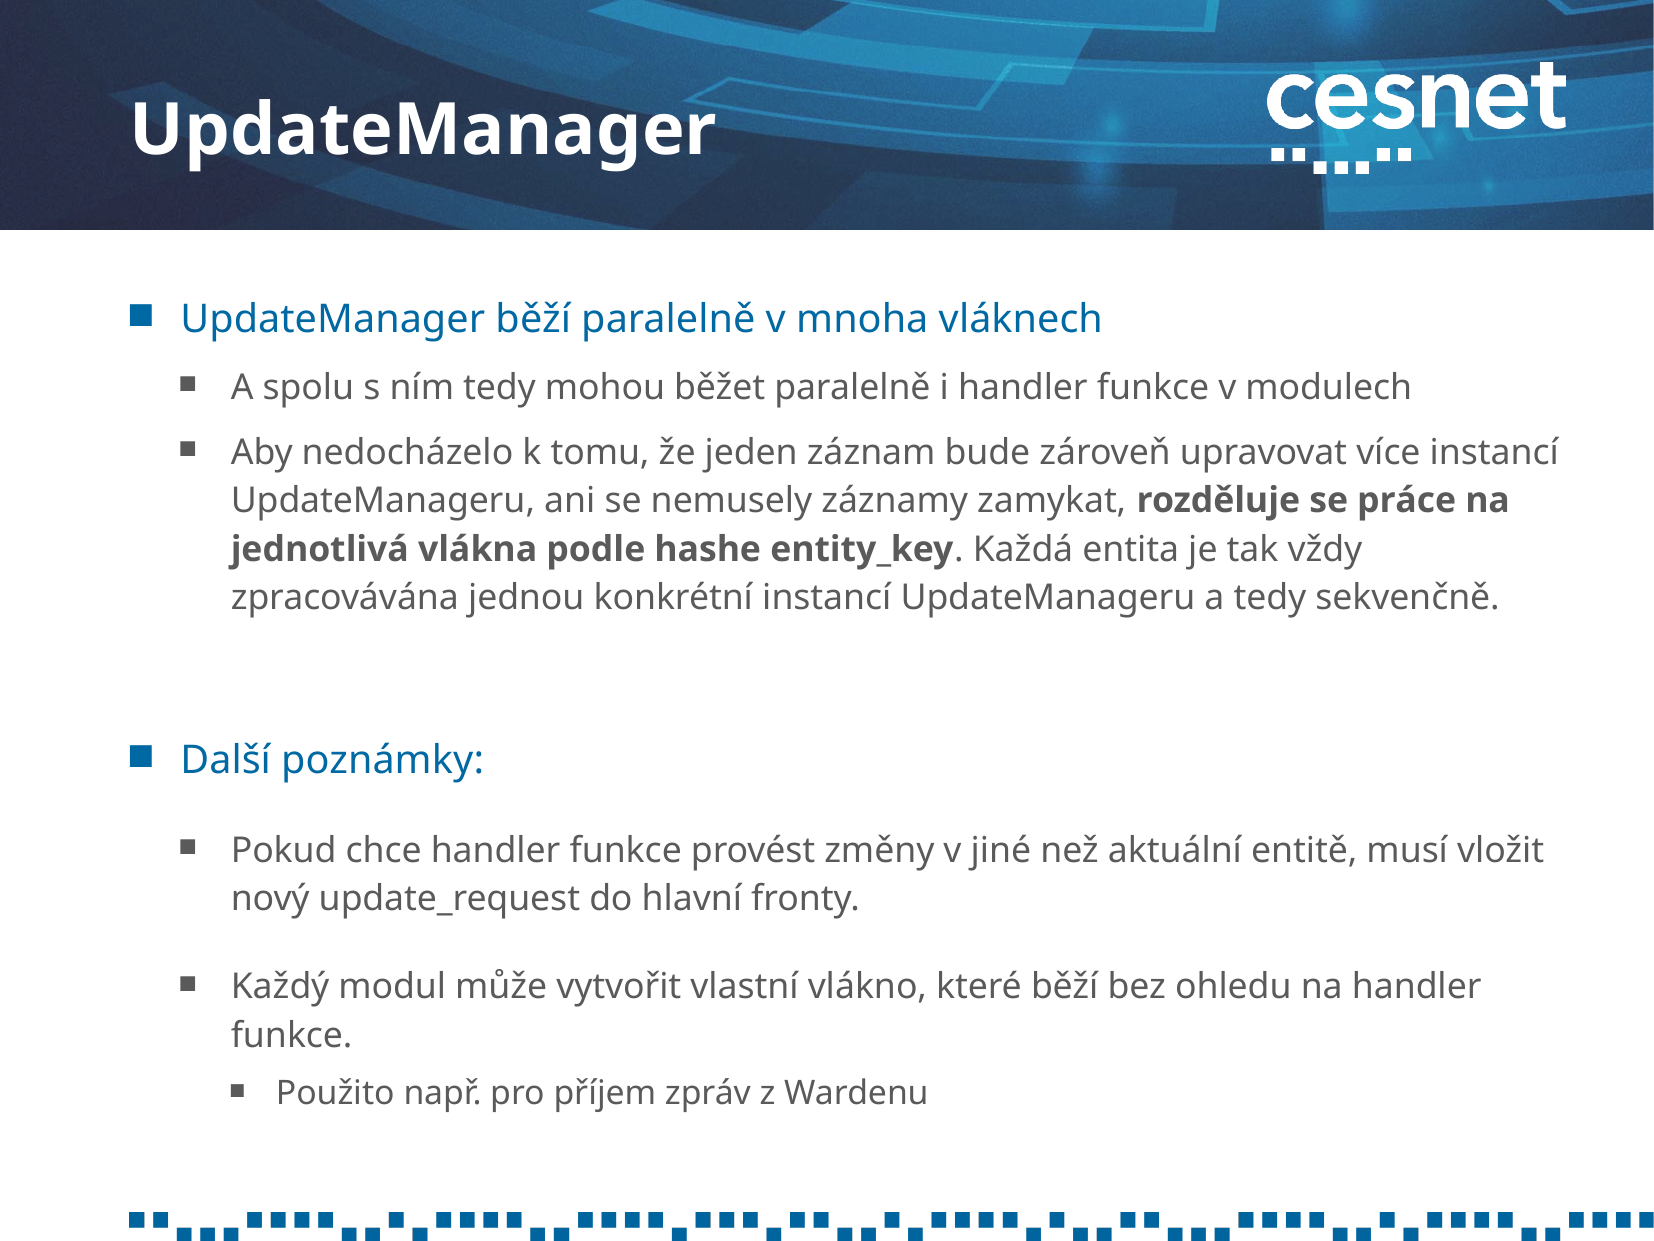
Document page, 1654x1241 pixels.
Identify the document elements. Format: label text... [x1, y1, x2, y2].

picture [1266, 62, 1567, 174]
picture [129, 1212, 1654, 1241]
title UpdateManager [129, 15, 1229, 223]
list UpdateManager běží paralelně v mnoha vláknech A spolu s ním tedy mohou běžet paralelně i handler funkce v modulech Aby nedocházelo k tomu, že jeden záznam bude zároveň upravovat více instancí UpdateManageru, ani se nemusely záznamy zamykat, rozděluje se práce na jednotlivá vlákna podle hashe entity_key. Každá entita je tak vždy zpracovávána jednou konkrétní instancí UpdateManageru a tedy sekvenčně. Další poznámky: Pokud chce handler funkce provést změny v jiné než aktuální entitě, musí vložit nový update_request do hlavní fronty. Každý modul může vytvořit vlastní vlákno, které běží bez ohledu na handler funkce. Použito např. pro příjem zpráv z Wardenu [129, 290, 1571, 1123]
